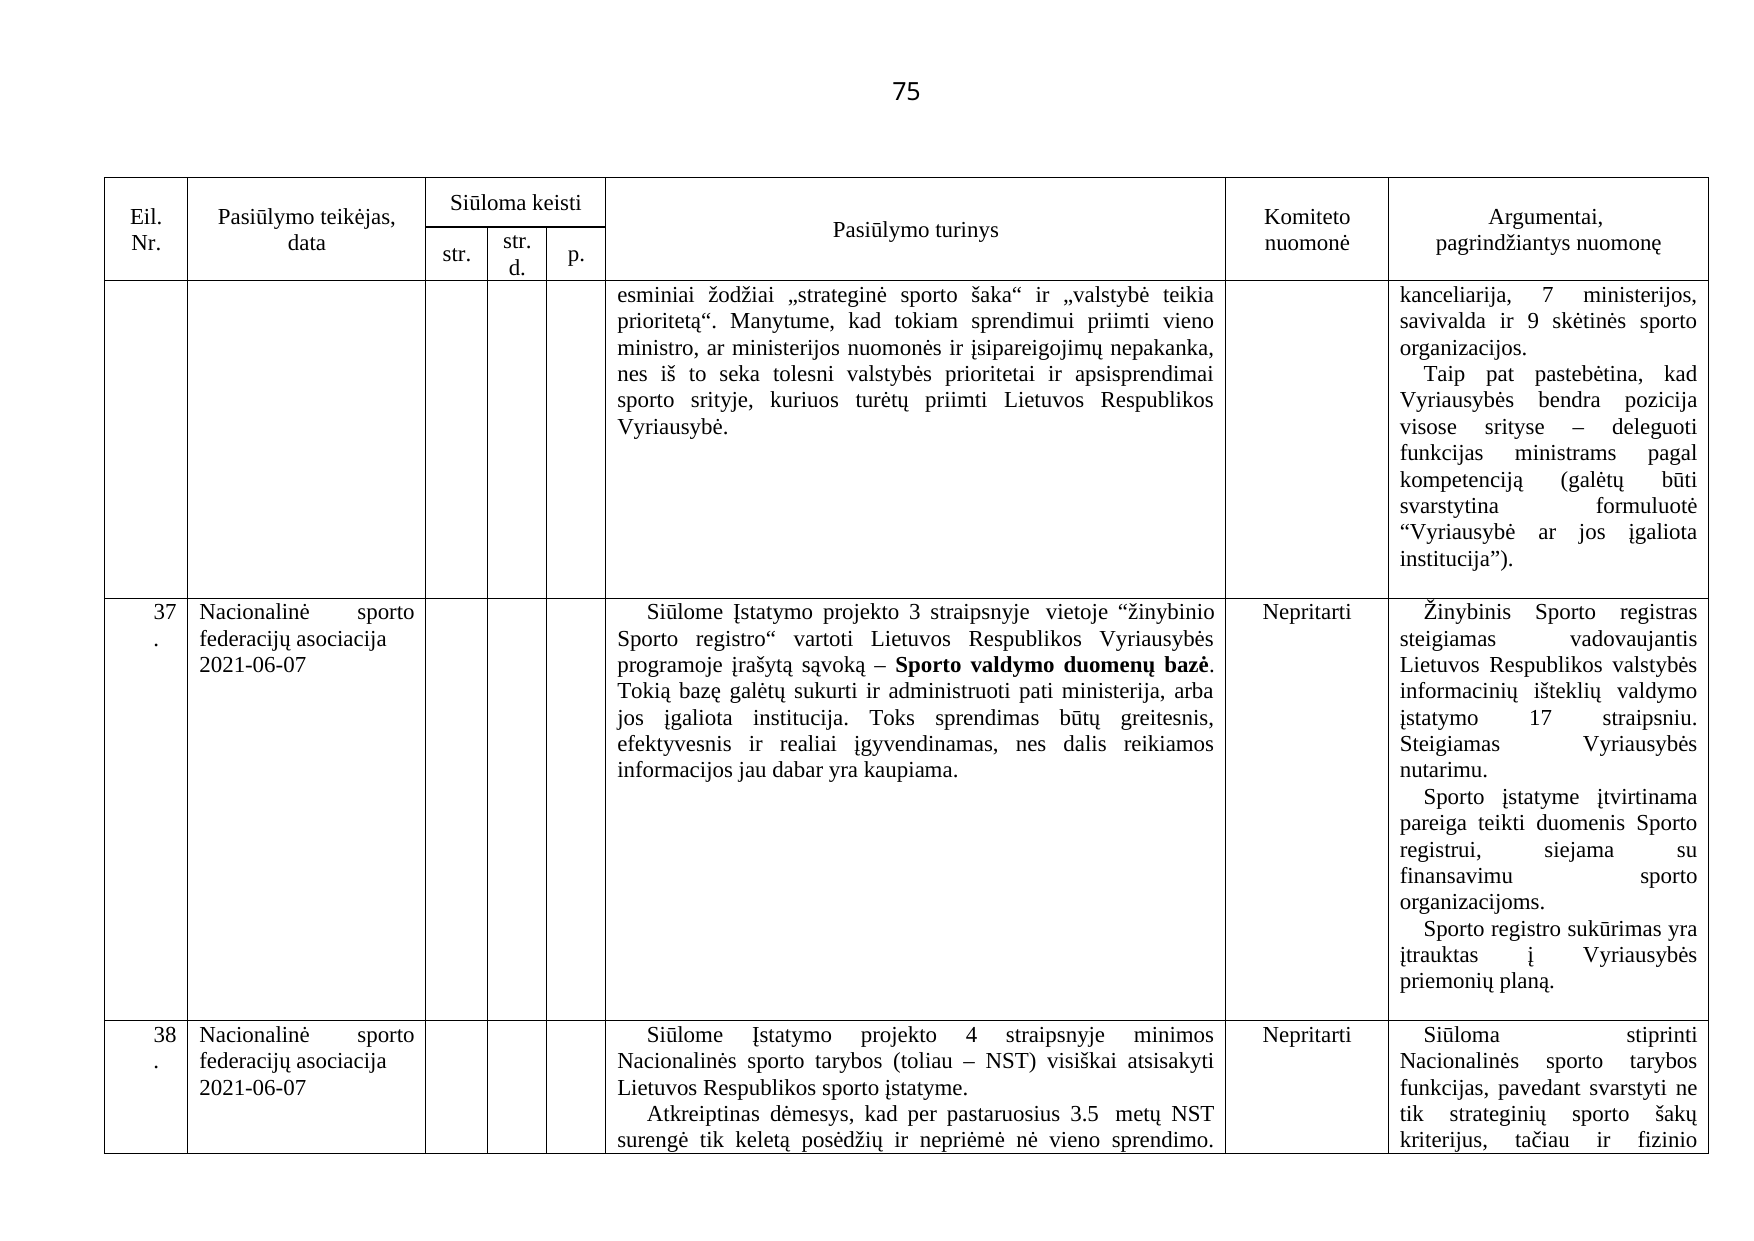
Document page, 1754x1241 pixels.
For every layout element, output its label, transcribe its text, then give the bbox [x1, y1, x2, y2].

table_cell Nacionalinė sporto federacijų asociacija 2021-06-07 [188, 1021, 425, 1153]
table_cell [547, 1021, 605, 1153]
table_cell [188, 281, 425, 597]
table_cell [1226, 281, 1388, 597]
table_cell str. d. [488, 228, 546, 280]
table_cell [426, 281, 487, 597]
table_header Siūloma keisti [426, 178, 605, 226]
table_header Komiteto nuomonė [1226, 178, 1388, 280]
table_header Pasiūlymo teikėjas, data [188, 178, 425, 280]
table_cell p. [547, 228, 605, 280]
table_header Eil. Nr. [105, 178, 187, 280]
table_cell [105, 599, 187, 1020]
table_cell Nepritarti [1226, 599, 1388, 1020]
table_cell Žinybinis Sporto registras steigiamas vadovaujantis Lietuvos Respublikos valstybės informacinių išteklių valdymo įstatymo 17 straipsniu. Steigiamas Vyriausybės nutarimu. Sporto įstatyme įtvirtinama pareiga teikti duomenis Sporto registrui, siejama su finansavimu sporto organizacijoms. Sporto registro sukūrimas yra įtrauktas į Vyriausybės priemonių planą. [1389, 599, 1708, 1020]
table_cell Nepritarti [1226, 1021, 1388, 1153]
table_cell Siūloma stiprinti Nacionalinės sporto tarybos funkcijas, pavedant svarstyti ne tik strateginių sporto šakų kriterijus, tačiau ir fizinio [1389, 1021, 1708, 1153]
table_cell [488, 599, 546, 1020]
table_cell esminiai žodžiai „strateginė sporto šaka“ ir „valstybė teikia prioritetą“. Manytume, kad tokiam sprendimui priimti vieno ministro, ar ministerijos nuomonės ir įsipareigojimų nepakanka, nes iš to seka tolesni valstybės prioritetai ir apsisprendimai sporto srityje, kuriuos turėtų priimti Lietuvos Respublikos Vyriausybė. [606, 281, 1225, 597]
table_cell [488, 281, 546, 597]
table_cell Nacionalinė sporto federacijų asociacija 2021-06-07 [188, 599, 425, 1020]
table_cell [547, 599, 605, 1020]
table_header Argumentai, pagrindžiantys nuomonę [1389, 178, 1708, 280]
table_cell Siūlome Įstatymo projekto 3 straipsnyje vietoje “žinybinio Sporto registro“ vartoti Lietuvos Respublikos Vyriausybės programoje įrašytą sąvoką – Sporto valdymo duomenų bazė. Tokią bazę galėtų sukurti ir administruoti pati ministerija, arba jos įgaliota institucija. Toks sprendimas būtų greitesnis, efektyvesnis ir realiai įgyvendinamas, nes dalis reikiamos informacijos jau dabar yra kaupiama. [606, 599, 1225, 1020]
table_cell [105, 1021, 187, 1153]
table_cell kanceliarija, 7 ministerijos, savivalda ir 9 skėtinės sporto organizacijos. Taip pat pastebėtina, kad Vyriausybės bendra pozicija visose srityse – deleguoti funkcijas ministrams pagal kompetenciją (galėtų būti svarstytina formuluotė “Vyriausybė ar jos įgaliota institucija”). [1389, 281, 1708, 597]
table_cell Siūlome Įstatymo projekto 4 straipsnyje minimos Nacionalinės sporto tarybos (toliau – NST) visiškai atsisakyti Lietuvos Respublikos sporto įstatyme. Atkreiptinas dėmesys, kad per pastaruosius 3.5 metų NST surengė tik keletą posėdžių ir nepriėmė nė vieno sprendimo. [606, 1021, 1225, 1153]
table_cell [547, 281, 605, 597]
table_header Pasiūlymo turinys [606, 178, 1225, 280]
table_cell [105, 281, 187, 597]
table_cell str. [426, 228, 487, 280]
table_cell [426, 1021, 487, 1153]
table_cell [426, 599, 487, 1020]
table_cell [488, 1021, 546, 1153]
